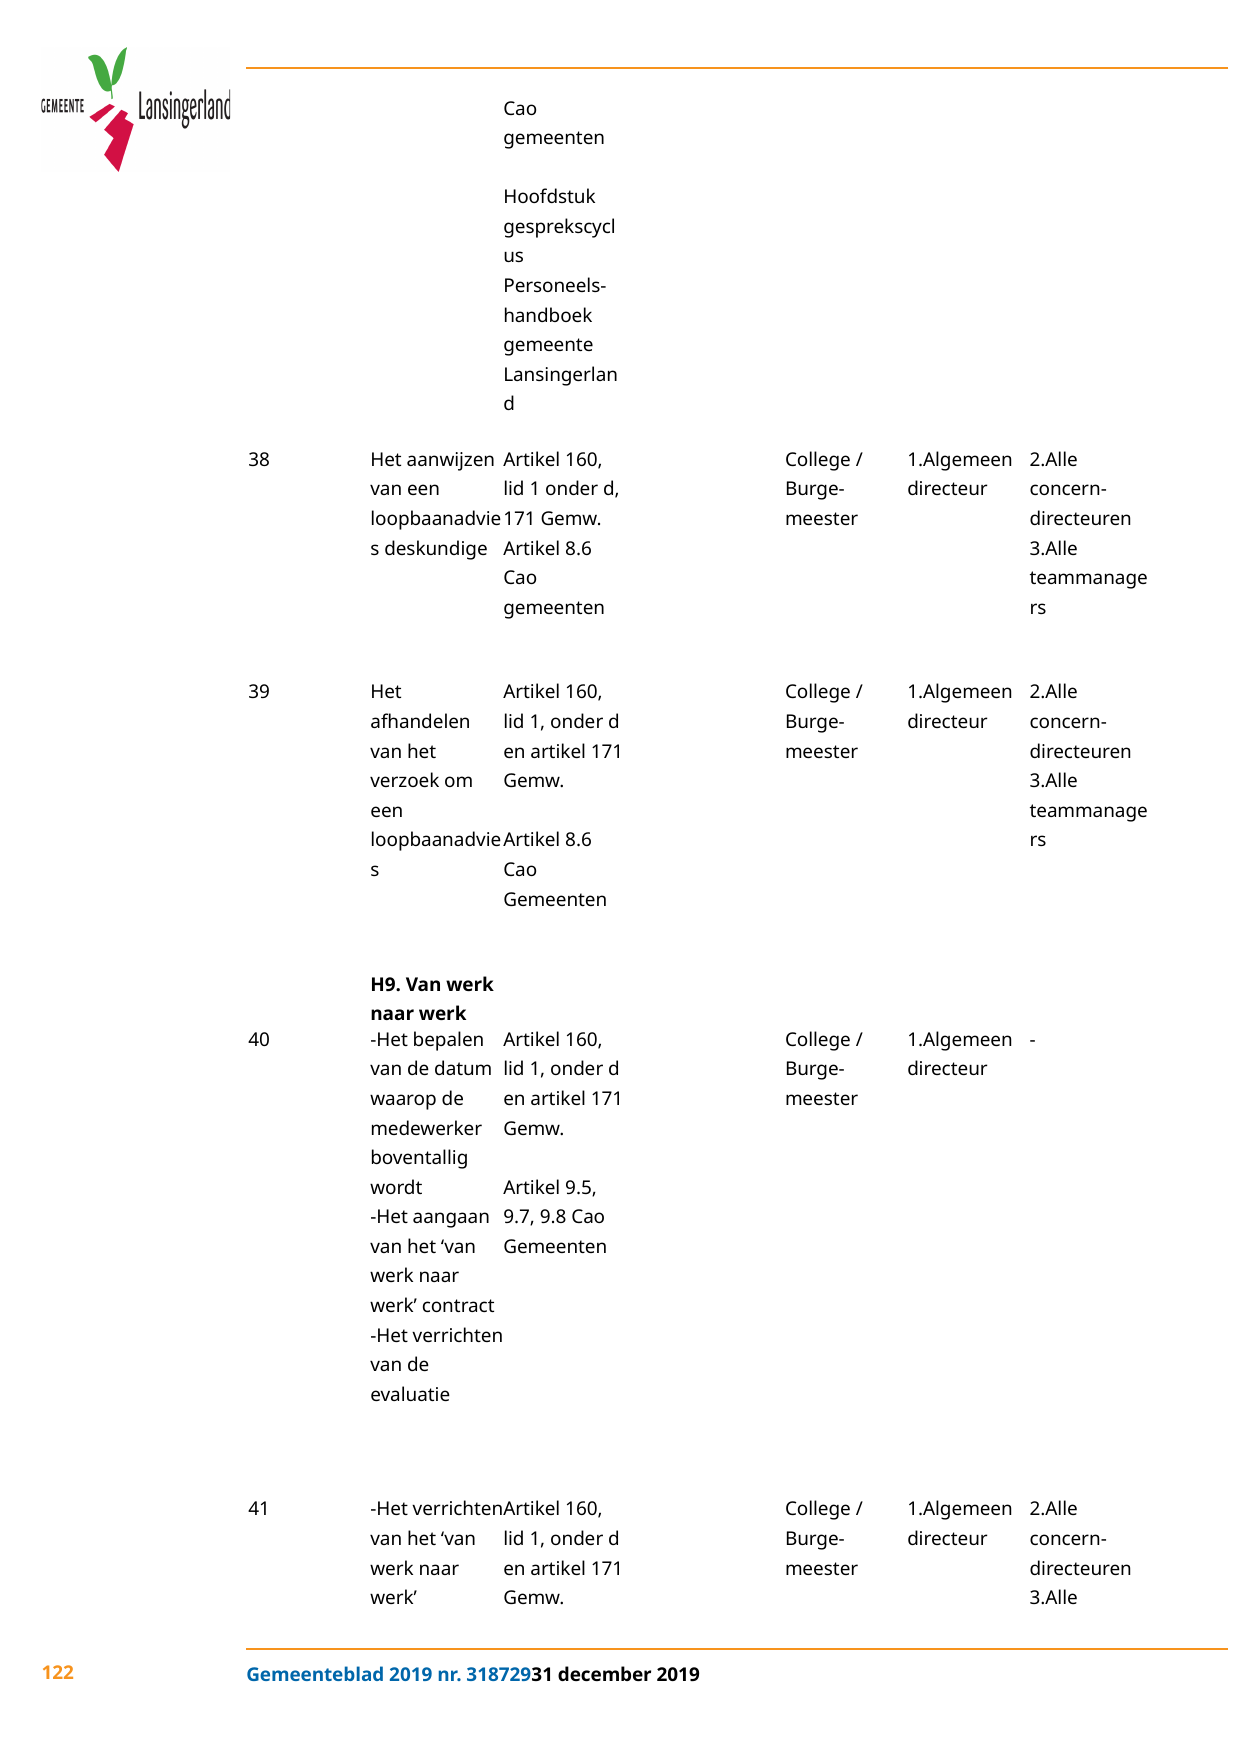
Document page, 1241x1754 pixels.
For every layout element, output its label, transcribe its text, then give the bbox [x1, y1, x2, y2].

table_cell 38 [248, 446, 370, 679]
table_cell 1.Algemeen directeur [907, 1026, 1029, 1496]
table_cell [248, 95, 370, 446]
table_cell [785, 971, 907, 1026]
table_cell Cao gemeenten Hoofdstuk gesprekscyclus Personeels-handboek gemeente Lansingerland [503, 95, 625, 446]
table_cell [625, 679, 785, 971]
picture [41, 47, 231, 172]
table_cell Artikel 160, lid 1, onder d en artikel 171 Gemw. Artikel 9.5, 9.7, 9.8 Cao Gemeenten [503, 1026, 625, 1496]
table_cell [1029, 971, 1152, 1026]
table_cell Artikel 160, lid 1, onder d en artikel 171 Gemw. [503, 1496, 625, 1610]
table_cell 1.Algemeen directeur [907, 1496, 1029, 1610]
table_cell 1.Algemeen directeur [907, 679, 1029, 971]
table_cell [1029, 95, 1152, 446]
table_cell [248, 971, 370, 1026]
table_cell [907, 95, 1029, 446]
table_cell - [1029, 1026, 1152, 1496]
table_cell 41 [248, 1496, 370, 1610]
table_cell Het aanwijzen van een loopbaanadvies deskundige [370, 446, 503, 679]
table_cell [785, 95, 907, 446]
table_cell -Het verrichten van het ‘van werk naar werk’ [370, 1496, 503, 1610]
table_cell College / Burge-meester [785, 1496, 907, 1610]
table_cell 2.Alle concern- directeuren 3.Alle [1029, 1496, 1152, 1610]
table_cell College / Burge-meester [785, 679, 907, 971]
table_cell College / Burge-meester [785, 446, 907, 679]
table_cell 40 [248, 1026, 370, 1496]
table_cell Artikel 160, lid 1, onder d en artikel 171 Gemw. Artikel 8.6 Cao Gemeenten [503, 679, 625, 971]
table_cell [503, 971, 625, 1026]
table_cell Het afhandelen van het verzoek om een loopbaanadvies [370, 679, 503, 971]
table_cell -Het bepalen van de datum waarop de medewerker boventallig wordt -Het aangaan van het ‘van werk naar werk’ contract -Het verrichten van de evaluatie [370, 1026, 503, 1496]
table_cell [625, 1026, 785, 1496]
table_cell [625, 95, 785, 446]
table_cell College / Burge-meester [785, 1026, 907, 1496]
table_cell 1.Algemeen directeur [907, 446, 1029, 679]
table_cell 2.Alle concern- directeuren 3.Alle teammanagers [1029, 679, 1152, 971]
table_cell [370, 95, 503, 446]
table_cell [907, 971, 1029, 1026]
table_cell 39 [248, 679, 370, 971]
table_cell Artikel 160, lid 1 onder d, 171 Gemw. Artikel 8.6 Cao gemeenten [503, 446, 625, 679]
table_cell [625, 1496, 785, 1610]
table_cell [625, 446, 785, 679]
table_cell 2.Alle concern- directeuren 3.Alle teammanagers [1029, 446, 1152, 679]
table_cell H9. Van werk naar werk [370, 971, 503, 1026]
table_cell [625, 971, 785, 1026]
